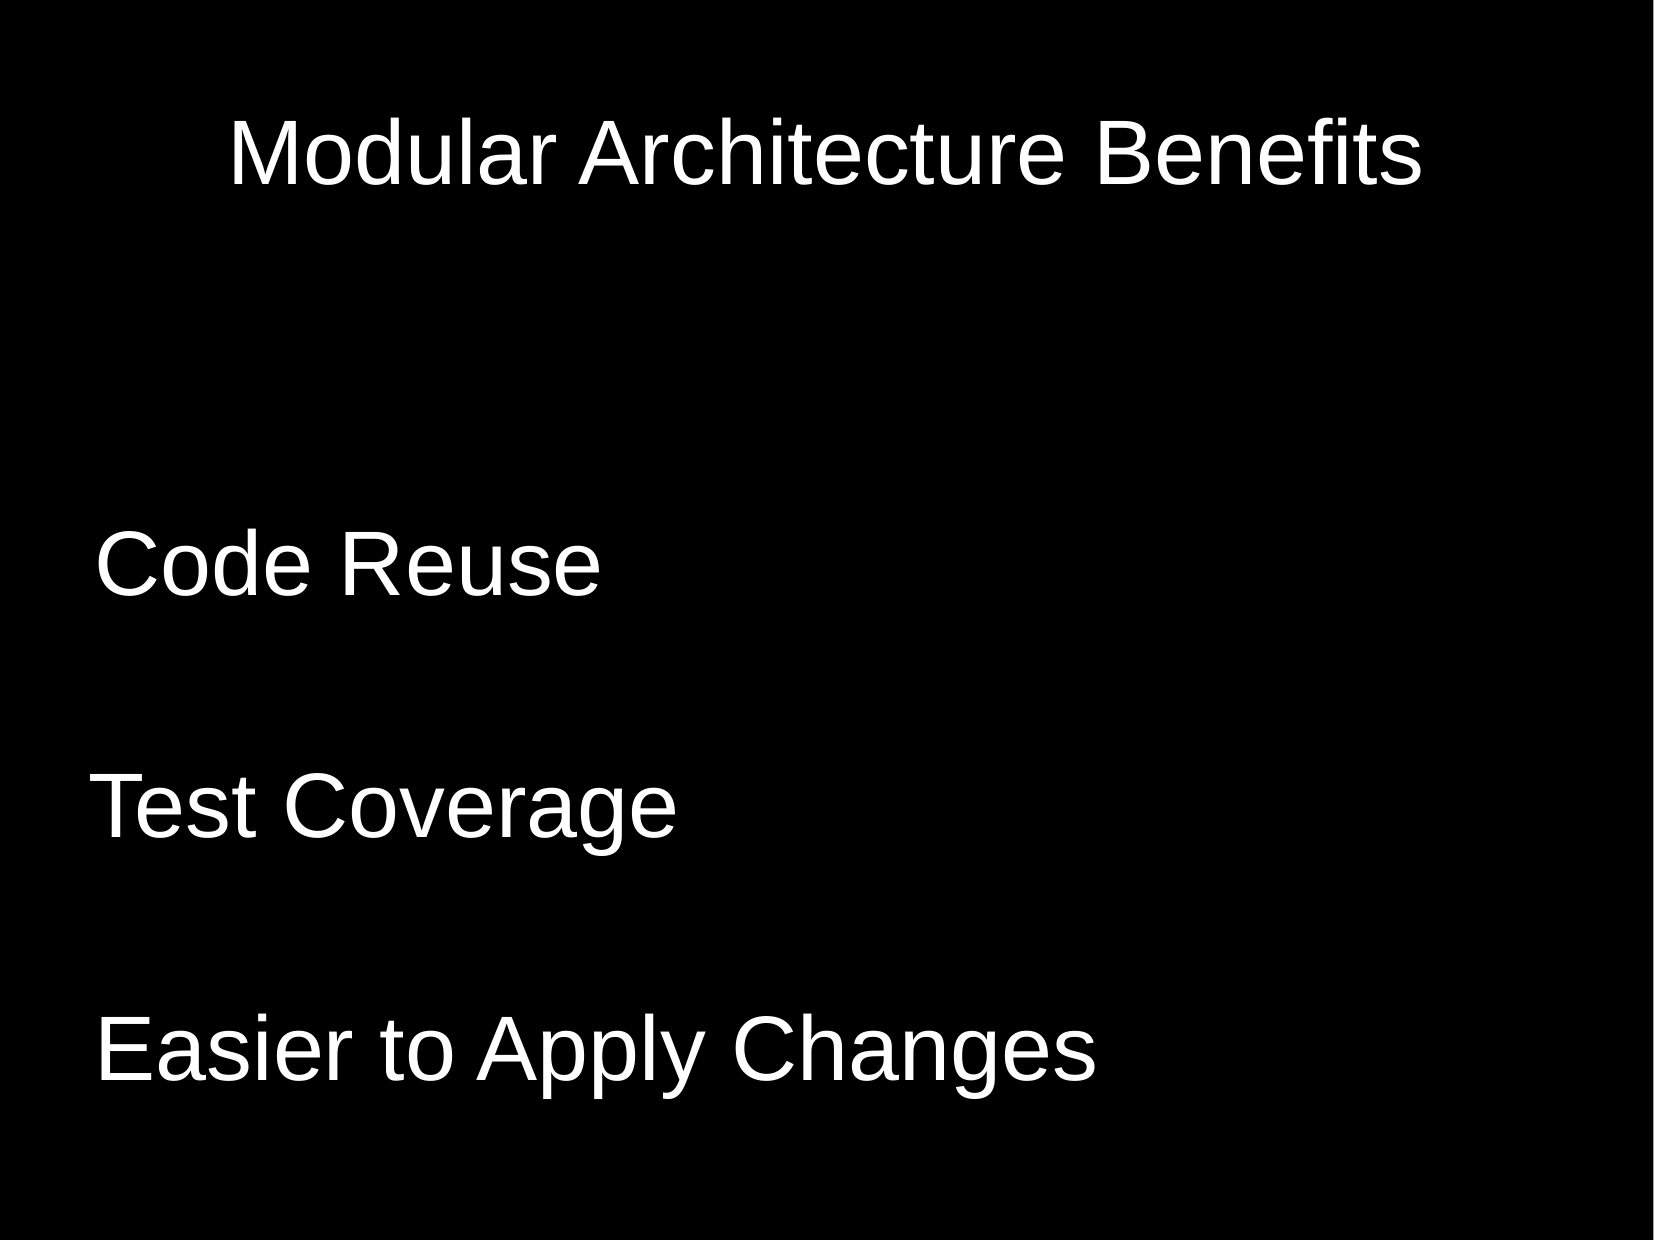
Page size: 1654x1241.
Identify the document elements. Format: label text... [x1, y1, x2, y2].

title Easier to Apply Changes [94, 944, 1583, 1152]
title Modular Architecture Benefits [82, 49, 1571, 257]
title Code Reuse [94, 460, 1583, 668]
title Test Coverage [88, 702, 1577, 910]
